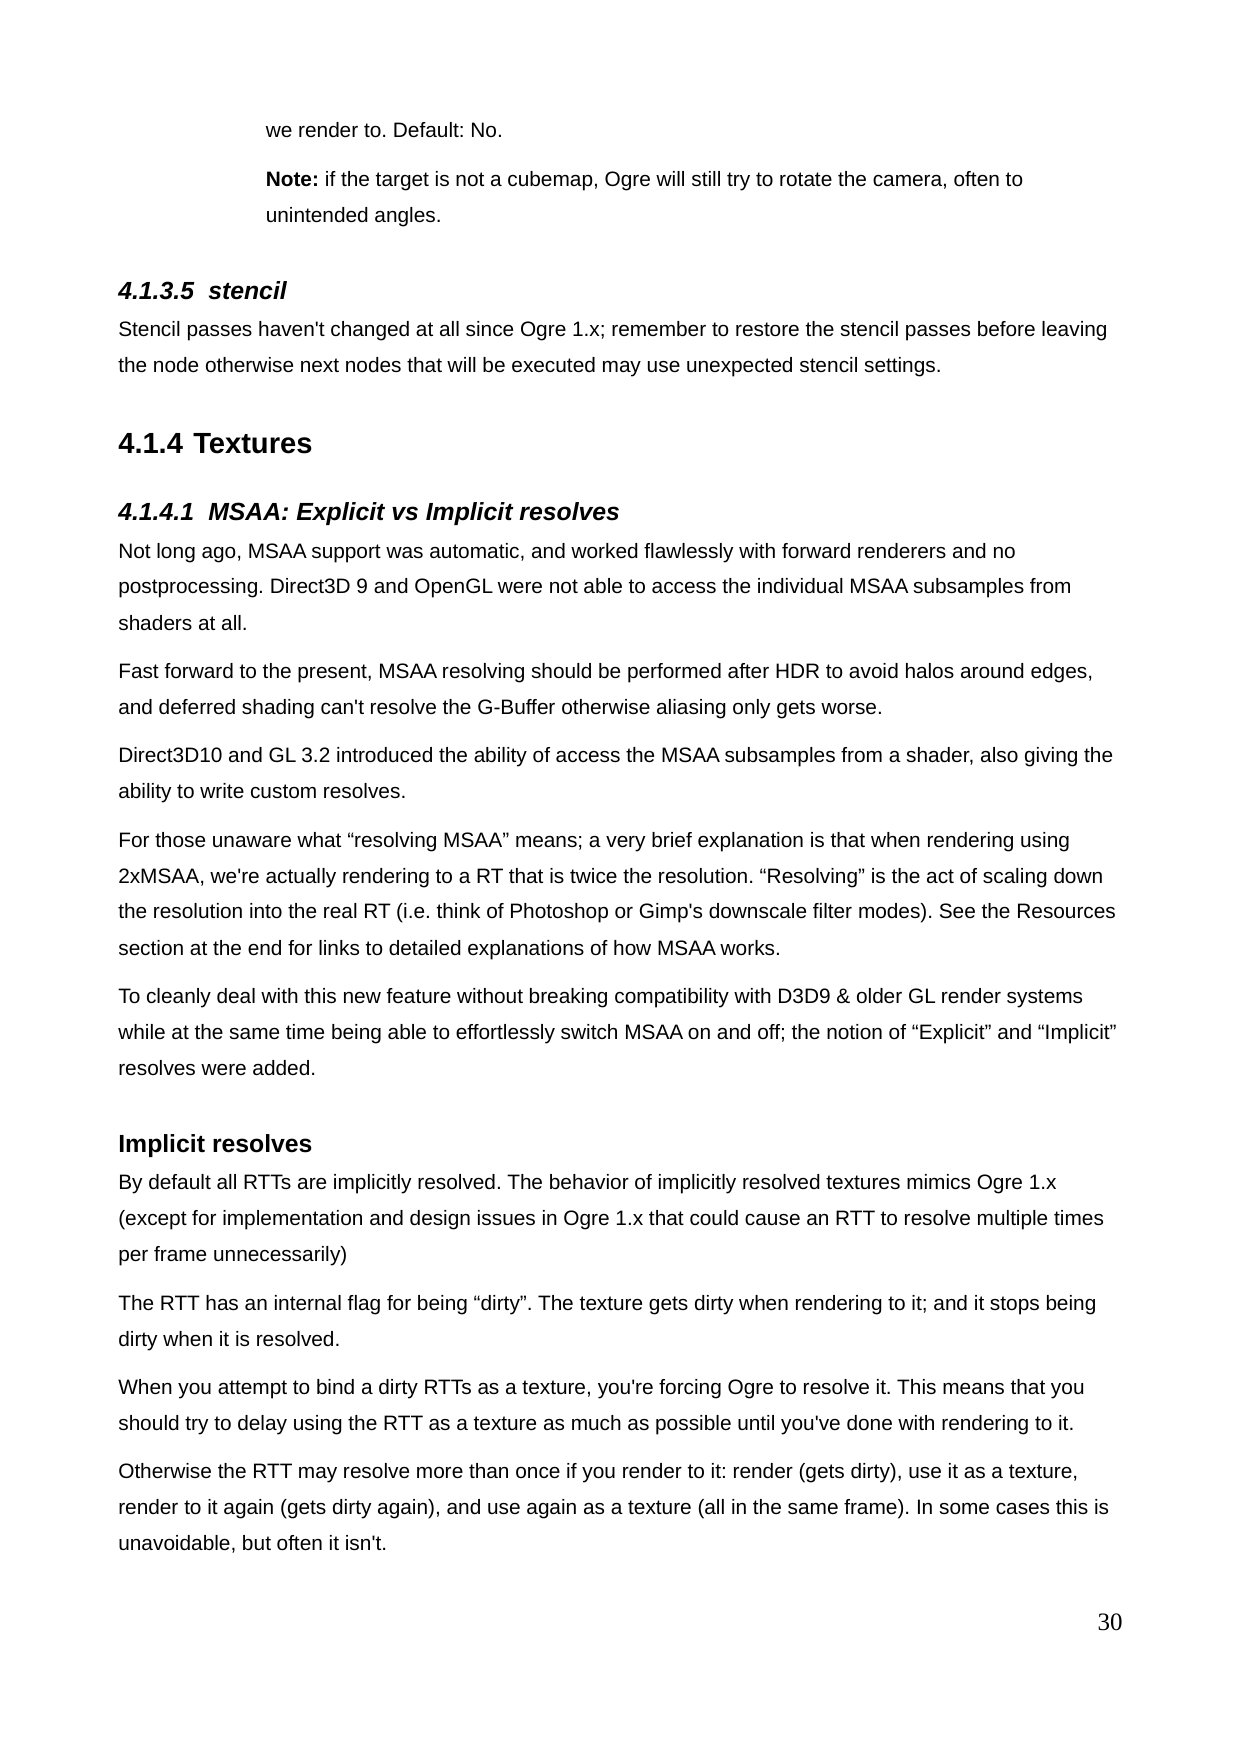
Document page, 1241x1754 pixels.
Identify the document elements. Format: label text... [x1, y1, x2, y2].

text Direct3D10 and GL 3.2 introduced the ability of access the MSAA subsamples from a shader, also giving the ability to write custom resolves. [118, 743, 1122, 803]
text Fast forward to the present, MSAA resolving should be performed after HDR to avoid halos around edges, and deferred shading can't resolve the G-Buffer otherwise aliasing only gets worse. [118, 659, 1122, 719]
text Otherwise the RTT may resolve more than once if you render to it: render (gets dirty), use it as a texture, render to it again (gets dirty again), and use again as a texture (all in the same frame). In some cases this is unavoidable, but often it isn't. [118, 1459, 1122, 1555]
text By default all RTTs are implicitly resolved. The behavior of implicitly resolved textures mimics Ogre 1.x (except for implementation and design issues in Ogre 1.x that could cause an RTT to resolve multiple times per frame unnecessarily) [118, 1170, 1122, 1266]
text Note: if the target is not a cubemap, Ogre will still try to rotate the camera, often to unintended angles. [266, 167, 1122, 226]
subtitle stencil [118, 276, 1122, 304]
subtitle Textures [118, 426, 1122, 460]
text The RTT has an internal flag for being “dirty”. The texture gets dirty when rendering to it; and it stops being dirty when it is resolved. [118, 1290, 1122, 1350]
text When you attempt to bind a dirty RTTs as a texture, you're forcing Ogre to resolve it. This means that you should try to delay using the RTT as a texture as much as possible until you've done with rendering to it. [118, 1375, 1122, 1435]
text To cleanly deal with this new feature without breaking compatibility with D3D9 & older GL render systems while at the same time being able to effortlessly switch MSAA on and off; the notion of “Explicit” and “Implicit” resolves were added. [118, 984, 1122, 1079]
text Not long ago, MSAA support was automatic, and worked flawlessly with forward renderers and no postprocessing. Direct3D 9 and OpenGL were not able to access the individual MSAA subsamples from shaders at all. [118, 538, 1122, 634]
text we render to. Default: No. [266, 118, 1122, 142]
text For those unaware what “resolving MSAA” means; a very brief explanation is that when rendering using 2xMSAA, we're actually rendering to a RT that is twice the resolution. “Resolving” is the act of scaling down the resolution into the real RT (i.e. think of Photoshop or Gimp's downscale filter modes). See the Resources section at the end for links to detailed explanations of how MSAA works. [118, 827, 1122, 959]
subtitle Implicit resolves [118, 1129, 1122, 1158]
subtitle MSAA: Explicit vs Implicit resolves [118, 497, 1122, 526]
text Stencil passes haven't changed at all since Ogre 1.x; remember to restore the stencil passes before leaving the node otherwise next nodes that will be executed may use unexpected stencil settings. [118, 317, 1122, 377]
